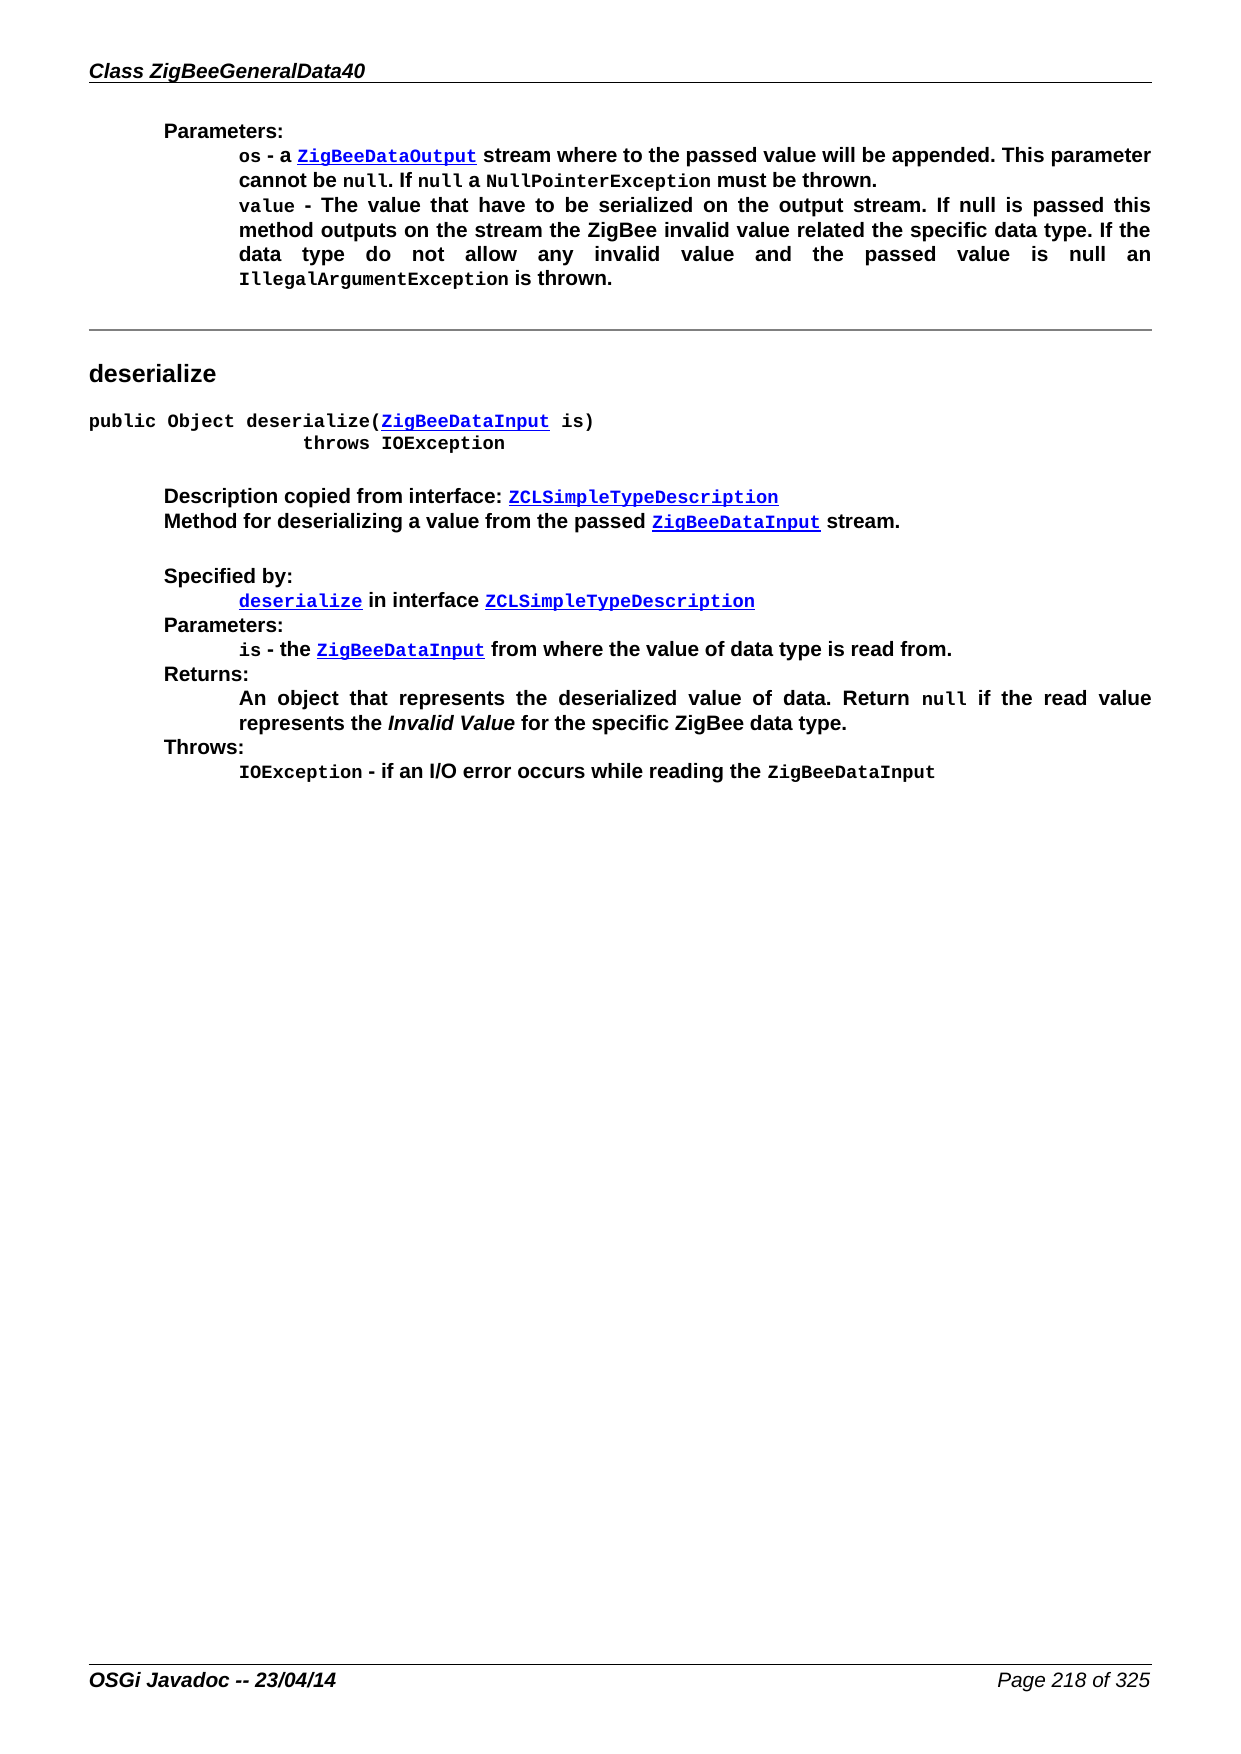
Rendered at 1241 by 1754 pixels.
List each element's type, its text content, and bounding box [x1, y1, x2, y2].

subtitle deserialize [88, 359, 1152, 388]
text Returns: [163, 662, 1152, 686]
text is - the ZigBeeDataInput from where the value of data type is read from. [238, 637, 1152, 662]
text Method for deserializing a value from the passed ZigBeeDataInput stream. [163, 509, 1152, 534]
text deserialize in interface ZCLSimpleTypeDescription [238, 587, 1152, 613]
text IOException - if an I/O error occurs while reading the ZigBeeDataInput [238, 759, 1152, 784]
text os - a ZigBeeDataOutput stream where to the passed value will be appended. This parameter cannot be null. If null a NullPointerException must be thrown. [238, 142, 1152, 193]
text Throws: [163, 735, 1152, 759]
text value - The value that have to be serialized on the output stream. If null is passed this method outputs on the stream the ZigBee invalid value related the specific data type. If the data type do not allow any invalid value and the passed value is null an IllegalArgumentException is thrown. [238, 193, 1152, 291]
text Parameters: [163, 118, 1152, 142]
text An object that represents the deserialized value of data. Return null if the read value represents the Invalid Value for the specific ZigBee data type. [238, 686, 1152, 735]
text Specified by: [163, 563, 1152, 587]
text Parameters: [163, 613, 1152, 637]
text Description copied from interface: ZCLSimpleTypeDescription [163, 484, 1152, 509]
text public Object deserialize(ZigBeeDataInput is) throws IOException [88, 412, 1152, 455]
